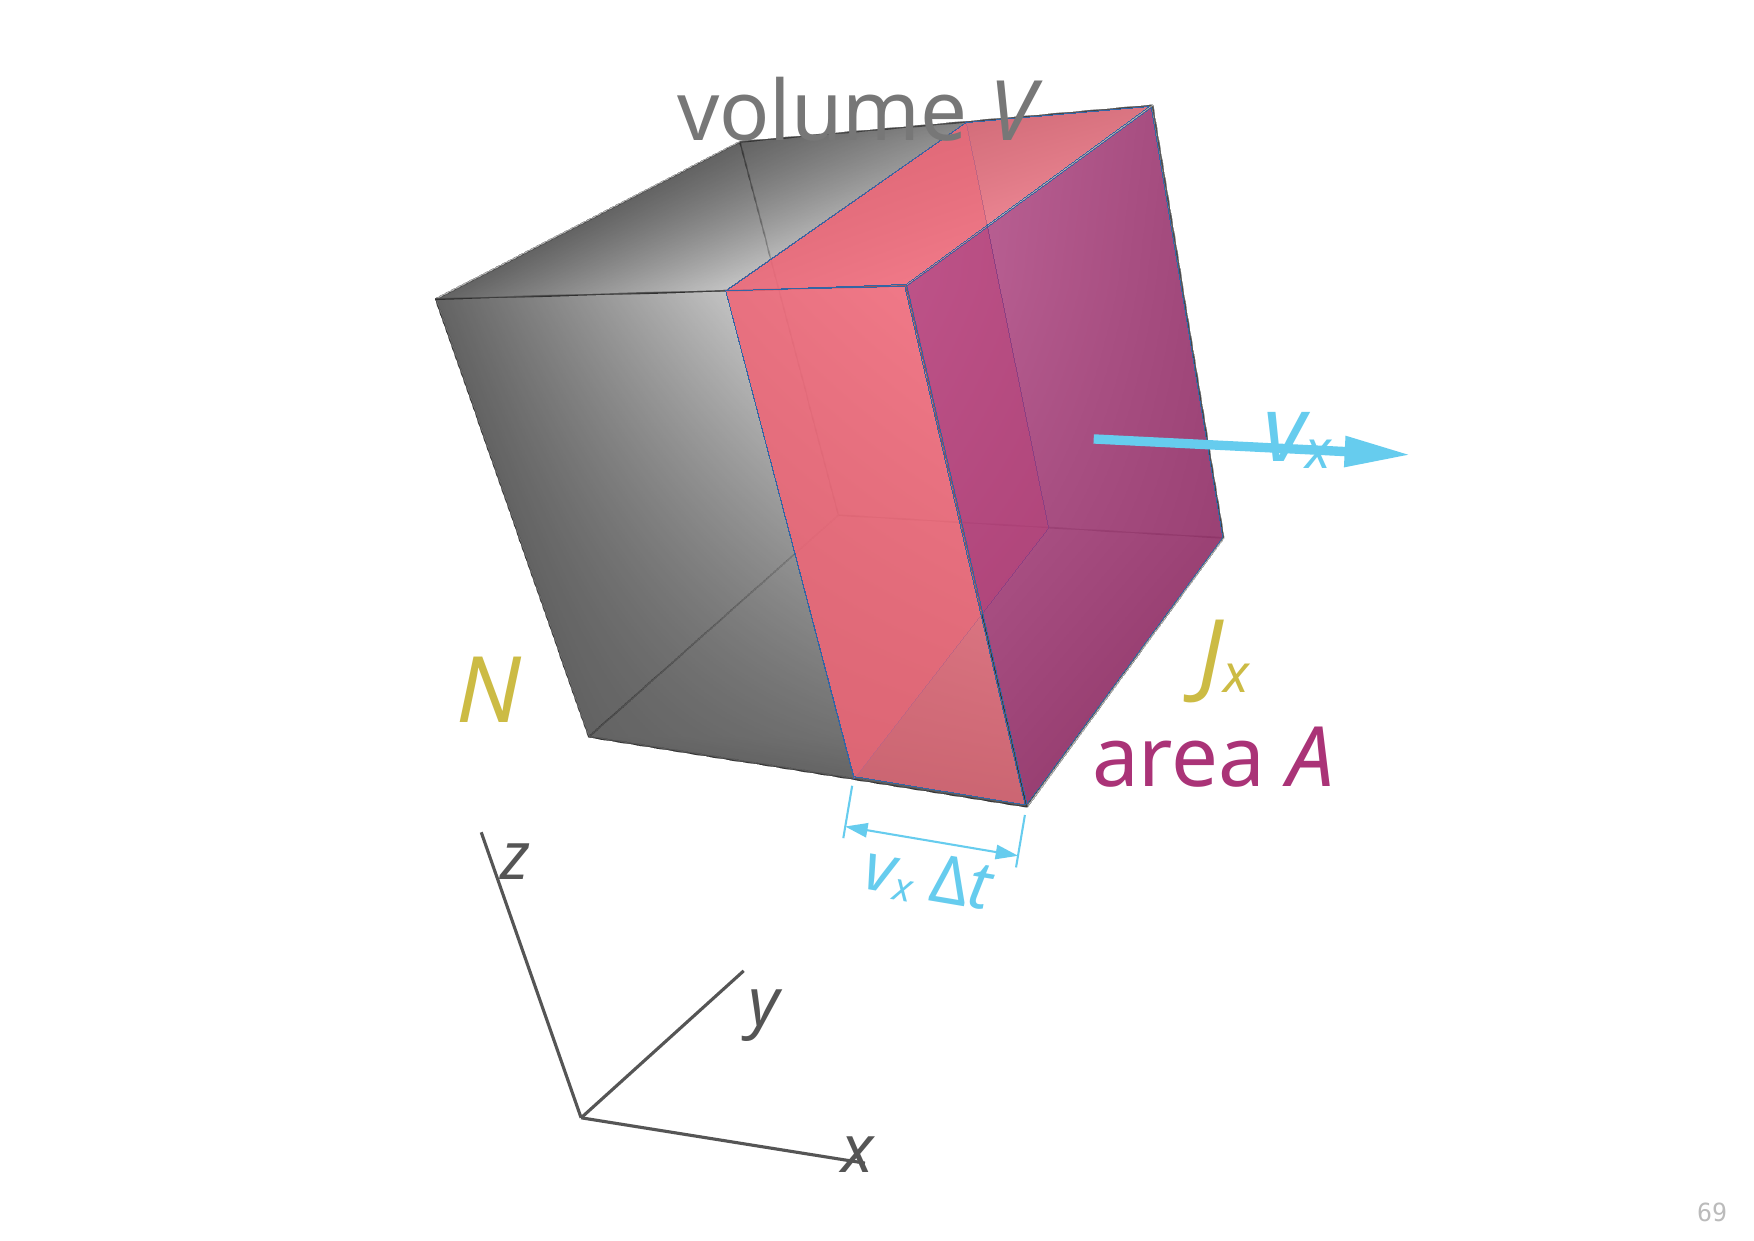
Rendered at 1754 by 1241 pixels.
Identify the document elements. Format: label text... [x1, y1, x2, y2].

text_box area A [1077, 689, 1343, 788]
text_box z [486, 801, 525, 883]
text_box Jx [1183, 580, 1271, 687]
text_box vx [1248, 355, 1351, 463]
text_box volume V [662, 43, 1054, 142]
text_box x [827, 1094, 868, 1176]
text_box [725, 106, 1223, 805]
text_box N [441, 616, 544, 724]
text_box y [733, 946, 775, 1029]
